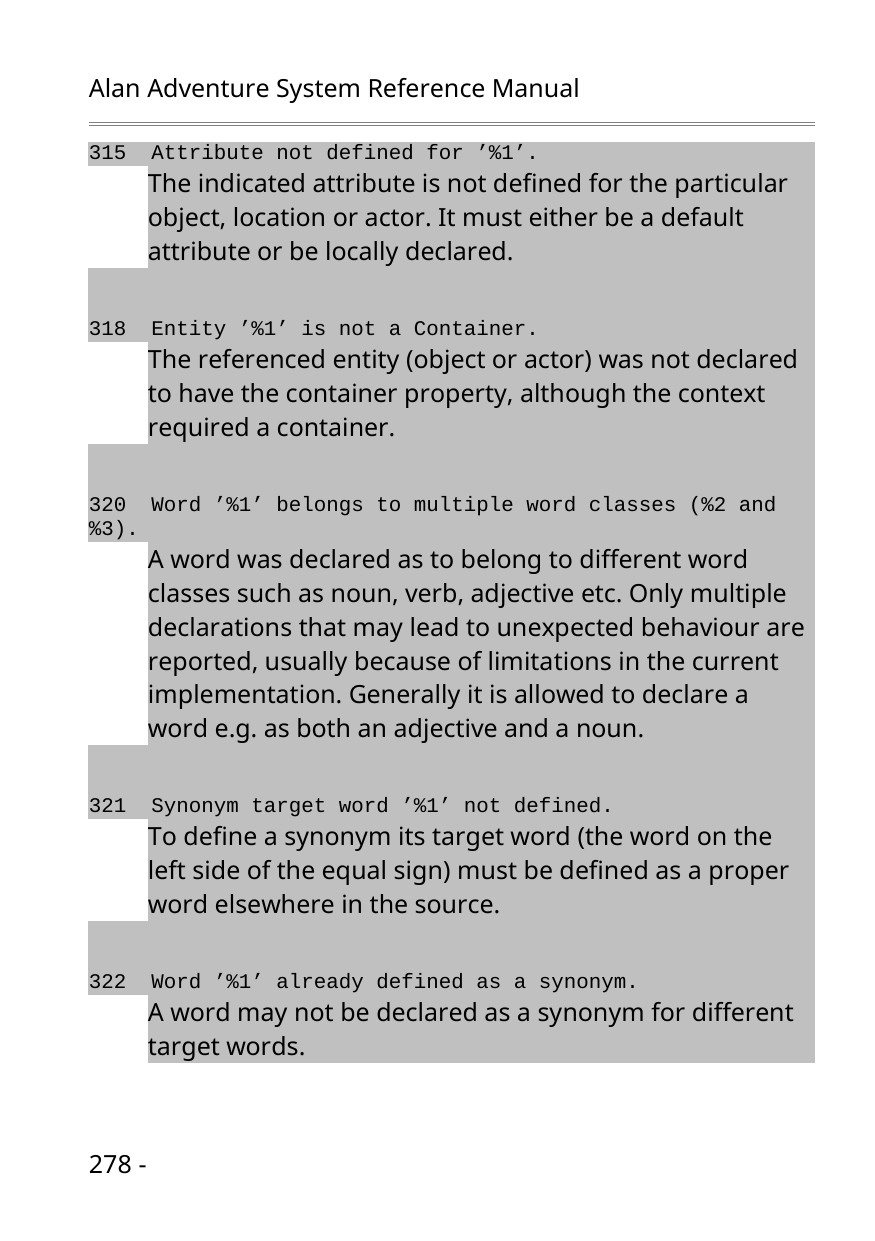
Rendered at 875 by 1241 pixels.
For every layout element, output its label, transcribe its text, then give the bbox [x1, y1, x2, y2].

text A word was declared as to belong to different word classes such as noun, verb, adjective etc. Only multiple declarations that may lead to unexpected behaviour are reported, usually because of limita­tions in the current implementation. Generally it is allowed to declare a word e.g. as both an adjective and a noun. [148, 542, 815, 745]
text 315 Attribute not defined for ’%1’. [88, 142, 815, 166]
text A word may not be declared as a synonym for different target words. [148, 995, 815, 1063]
text 321 Synonym target word ’%1’ not defined. [88, 795, 815, 819]
text To define a synonym its target word (the word on the left side of the equal sign) must be defined as a proper word elsewhere in the source. [148, 819, 815, 921]
text 318 Entity ’%1’ is not a Container. [88, 318, 815, 342]
text The indicated attribute is not defined for the particular object, location or actor. It must either be a default attribute or be locally declared. [148, 166, 815, 268]
text The referenced entity (object or actor) was not declared to have the container property, although the context required a container. [148, 342, 815, 444]
text 322 Word ’%1’ already defined as a synonym. [88, 971, 815, 995]
text 320 Word ’%1’ belongs to multiple word classes (%2 and %3). [88, 494, 815, 542]
